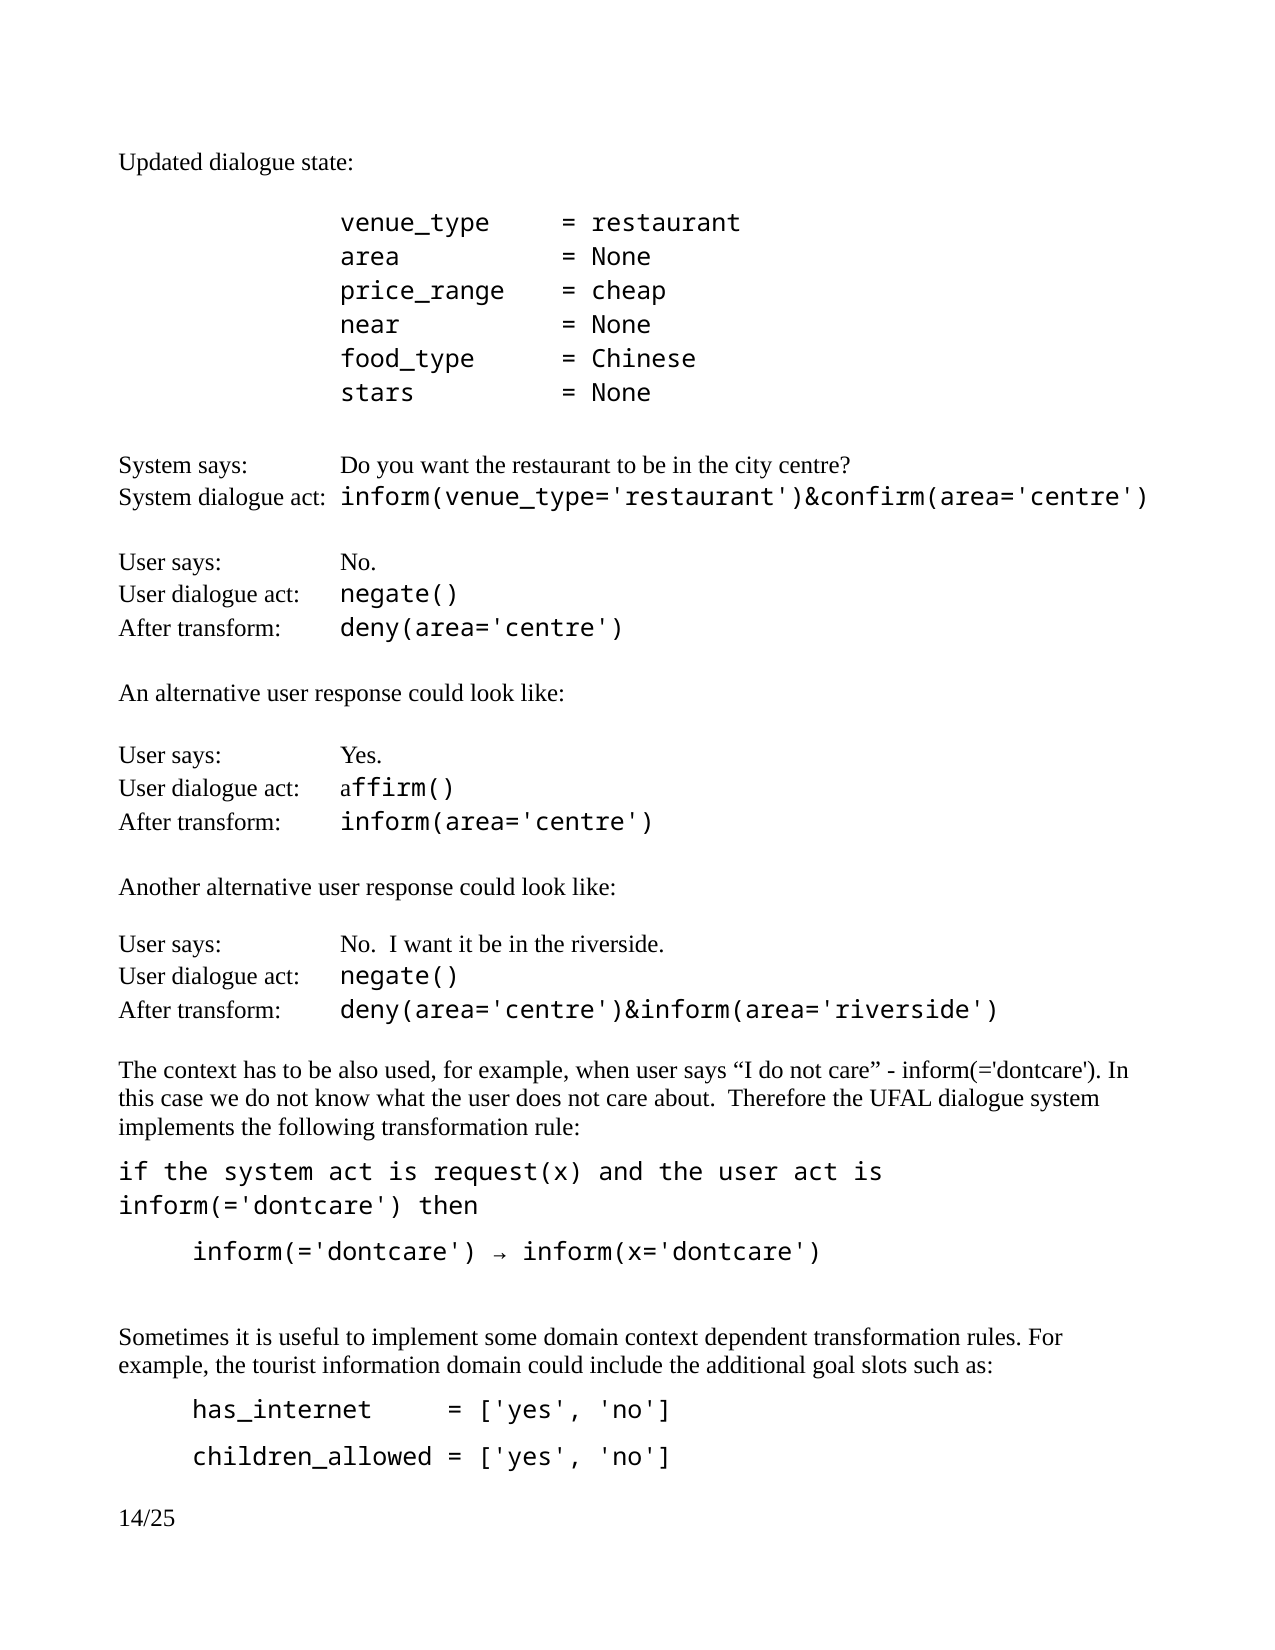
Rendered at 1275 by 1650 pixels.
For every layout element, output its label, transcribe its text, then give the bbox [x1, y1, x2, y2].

text Another alternative user response could look like: [118, 872, 1157, 900]
text inform(='dontcare') → inform(x='dontcare') [118, 1234, 1157, 1268]
text System says: Do you want the restaurant to be in the city centre? [118, 450, 1157, 479]
text An alternative user response could look like: [118, 678, 1157, 707]
text if the system act is request(x) and the user act is inform(='dontcare') then [118, 1153, 1157, 1222]
text System dialogue act: inform(venue_type='restaurant')&confirm(area='centre') [118, 479, 1157, 513]
text User says: No. [118, 547, 1157, 576]
text User dialogue act: negate() [118, 958, 1157, 992]
text User dialogue act: negate() [118, 576, 1157, 610]
text User dialogue act: affirm() [118, 769, 1157, 803]
text has_internet = ['yes', 'no'] [118, 1392, 1157, 1426]
text After transform: deny(area='centre') [118, 610, 1157, 644]
text near = None [118, 307, 1157, 341]
text Updated dialogue state: [118, 147, 1157, 176]
text children_allowed = ['yes', 'no'] [118, 1438, 1157, 1472]
text area = None [118, 238, 1157, 272]
text After transform: inform(area='centre') [118, 803, 1157, 837]
text venue_type = restaurant [118, 204, 1157, 238]
text User says: No. I want it be in the riverside. [118, 929, 1157, 958]
text The context has to be also used, for example, when user says “I do not care” - inform(='dontcare'). In this case we do not know what the user does not care about. Therefore the UFAL dialogue system implements the following transformation rule: [118, 1055, 1157, 1141]
text stars = None [118, 375, 1157, 409]
text User says: Yes. [118, 741, 1157, 769]
text After transform: deny(area='centre')&inform(area='riverside') [118, 992, 1157, 1026]
text Sometimes it is useful to implement some domain context dependent transformation rules. For example, the tourist information domain could include the additional goal slots such as: [118, 1322, 1157, 1379]
text food_type = Chinese [118, 341, 1157, 375]
text price_range = cheap [118, 272, 1157, 307]
